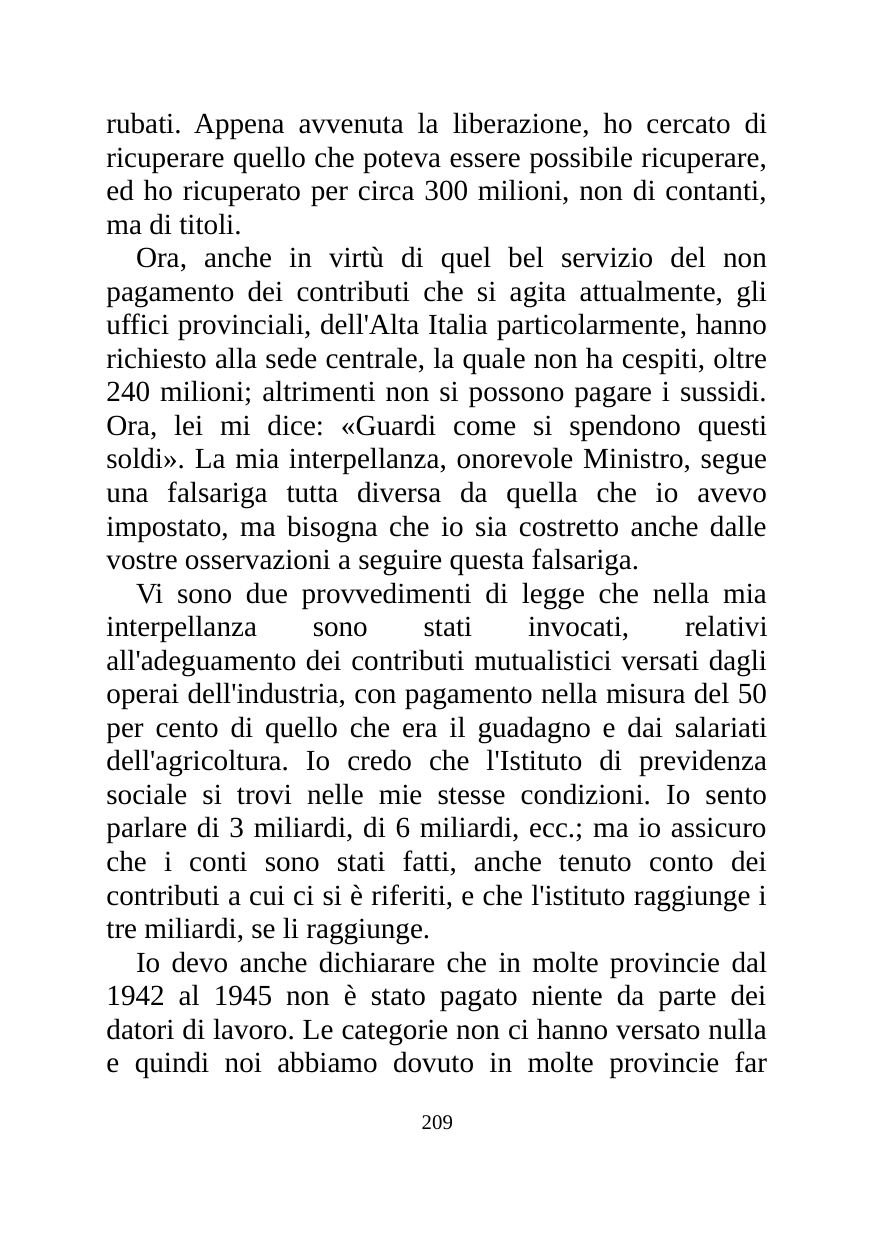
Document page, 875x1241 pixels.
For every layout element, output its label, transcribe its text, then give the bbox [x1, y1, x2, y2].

text Io devo anche dichiarare che in molte provincie dal 1942 al 1945 non è stato pagato niente da parte dei datori di lavoro. Le categorie non ci hanno versato nulla e quindi noi abbiamo dovuto in molte provincie far [106, 945, 768, 1079]
text Ora, anche in virtù di quel bel servizio del non pagamento dei contributi che si agita attualmente, gli uffici provinciali, dell'Alta Italia particolarmente, hanno richiesto alla sede centrale, la quale non ha cespiti, oltre 240 milioni; altrimenti non si possono pagare i sussidi. Ora, lei mi dice: «Guardi come si spendono questi soldi». La mia interpellanza, onorevole Ministro, segue una falsariga tutta diversa da quella che io avevo impostato, ma bisogna che io sia costretto anche dalle vostre osservazioni a seguire questa falsariga. [106, 240, 768, 576]
text rubati. Appena avvenuta la liberazione, ho cercato di ricuperare quello che poteva essere possibile ricuperare, ed ho ricuperato per circa 300 milioni, non di contanti, ma di titoli. [106, 106, 768, 240]
text Vi sono due provvedimenti di legge che nella mia interpellanza sono stati invocati, relativi all'adeguamento dei contributi mutualistici versati dagli operai dell'industria, con pagamento nella misura del 50 per cento di quello che era il guadagno e dai salariati dell'agricoltura. Io credo che l'Istituto di previdenza sociale si trovi nelle mie stesse condizioni. Io sento parlare di 3 miliardi, di 6 miliardi, ecc.; ma io assicuro che i conti sono stati fatti, anche tenuto conto dei contributi a cui ci si è riferiti, e che l'istituto raggiunge i tre miliardi, se li raggiunge. [106, 576, 768, 945]
